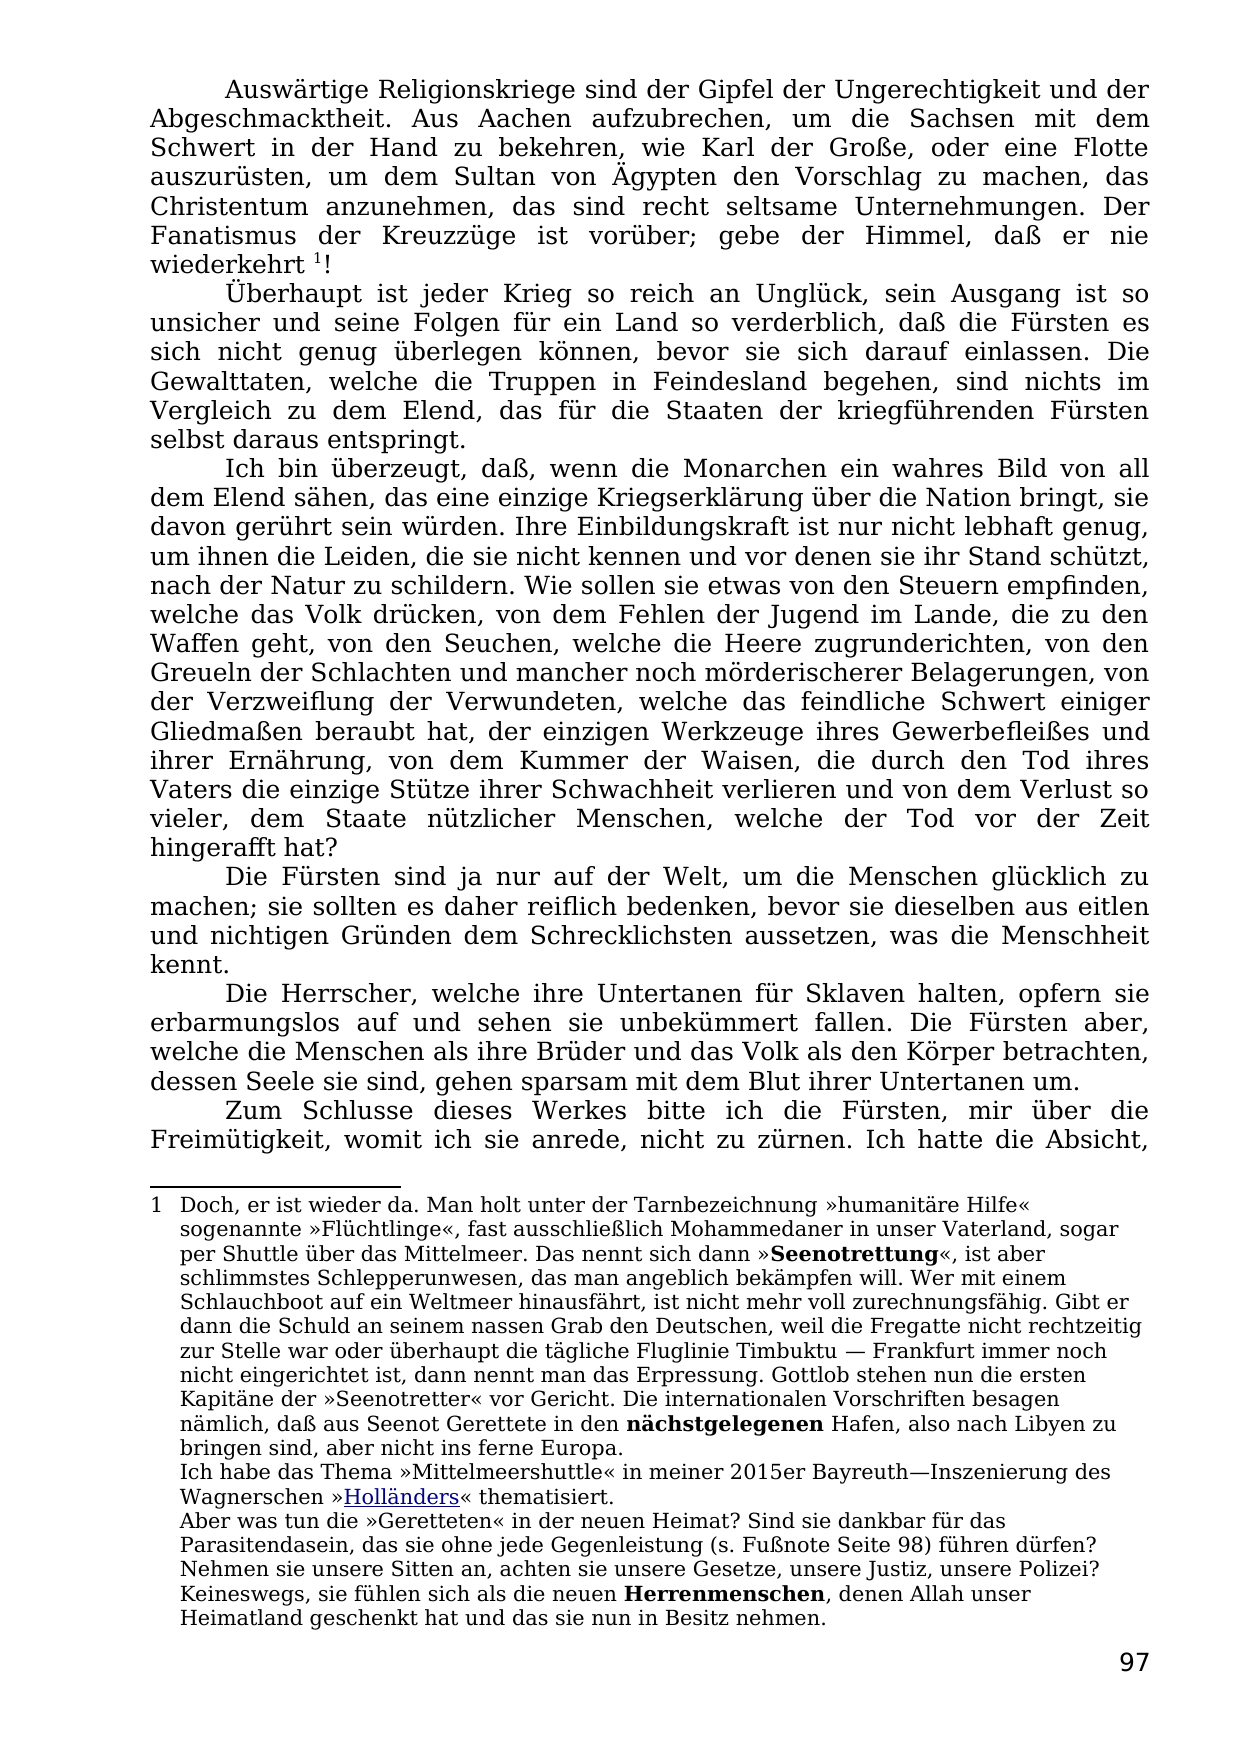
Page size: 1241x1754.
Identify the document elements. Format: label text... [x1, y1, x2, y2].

text Zum Schlusse dieses Werkes bitte ich die Fürsten, mir über die Freimütigkeit, womit ich sie anrede, nicht zu zürnen. Ich hatte die Absicht, [150, 1096, 1151, 1154]
text Auswärtige Religionskriege sind der Gipfel der Ungerechtigkeit und der Abgeschmacktheit. Aus Aachen aufzubrechen, um die Sachsen mit dem Schwert in der Hand zu bekehren, wie Karl der Große, oder eine Flotte auszurüsten, um dem Sultan von Ägypten den Vorschlag zu machen, das Christentum anzunehmen, das sind recht seltsame Unternehmungen. Der Fanatismus der Kreuzzüge ist vorüber; gebe der Himmel, daß er nie wiederkehrt ! [150, 75, 1151, 279]
text Aber was tun die »Geretteten« in der neuen Heimat? Sind sie dankbar für das Parasitendasein, das sie ohne jede Gegenleistung (s. Fußnote Seite 98) führen dürfen? Nehmen sie unsere Sitten an, achten sie unsere Gesetze, unsere Justiz, unsere Polizei? Keineswegs, sie fühlen sich als die neuen Herrenmenschen, denen Allah unser Heimatland geschenkt hat und das sie nun in Besitz nehmen. [150, 1509, 1151, 1631]
text Ich bin überzeugt, daß, wenn die Monarchen ein wahres Bild von all dem Elend sähen, das eine einzige Kriegserklärung über die Nation bringt, sie davon gerührt sein würden. Ihre Einbildungskraft ist nur nicht lebhaft genug, um ihnen die Leiden, die sie nicht kennen und vor denen sie ihr Stand schützt, nach der Natur zu schildern. Wie sollen sie etwas von den Steuern empfinden, welche das Volk drücken, von dem Fehlen der Jugend im Lande, die zu den Waffen geht, von den Seuchen, welche die Heere zugrunderichten, von den Greueln der Schlachten und mancher noch mörderischerer Belagerungen, von der Verzweiflung der Verwundeten, welche das feindliche Schwert einiger Gliedmaßen beraubt hat, der einzigen Werkzeuge ihres Gewerbefleißes und ihrer Ernährung, von dem Kummer der Waisen, die durch den Tod ihres Vaters die einzige Stütze ihrer Schwachheit verlieren und von dem Verlust so vieler, dem Staate nützlicher Menschen, welche der Tod vor der Zeit hingerafft hat? [150, 454, 1151, 862]
text Die Fürsten sind ja nur auf der Welt, um die Menschen glücklich zu machen; sie sollten es daher reiflich bedenken, bevor sie dieselben aus eitlen und nichtigen Gründen dem Schrecklichsten aussetzen, was die Menschheit kennt. [150, 862, 1151, 979]
text Ich habe das Thema »Mittelmeershuttle« in meiner 2015er Bayreuth—Inszenierung des Wagnerschen »Holländers« thematisiert. [150, 1460, 1151, 1509]
text Überhaupt ist jeder Krieg so reich an Unglück, sein Ausgang ist so unsicher und seine Folgen für ein Land so verderblich, daß die Fürsten es sich nicht genug überlegen können, bevor sie sich darauf einlassen. Die Gewalttaten, welche die Truppen in Feindesland begehen, sind nichts im Vergleich zu dem Elend, das für die Staaten der kriegführenden Fürsten selbst daraus entspringt. [150, 279, 1151, 454]
text Die Herrscher, welche ihre Untertanen für Sklaven halten, opfern sie erbarmungslos auf und sehen sie unbekümmert fallen. Die Fürsten aber, welche die Menschen als ihre Brüder und das Volk als den Körper betrachten, dessen Seele sie sind, gehen sparsam mit dem Blut ihrer Untertanen um. [150, 979, 1151, 1096]
text Doch, er ist wieder da. Man holt unter der Tarnbezeichnung »humanitäre Hilfe« sogenannte »Flüchtlinge«, fast ausschließlich Mohammedaner in unser Vaterland, sogar per Shuttle über das Mittelmeer. Das nennt sich dann »Seenotrettung«, ist aber schlimmstes Schlepperunwesen, das man angeblich bekämpfen will. Wer mit einem Schlauchboot auf ein Weltmeer hinausfährt, ist nicht mehr voll zurechnungsfähig. Gibt er dann die Schuld an seinem nassen Grab den Deutschen, weil die Fregatte nicht rechtzeitig zur Stelle war oder überhaupt die tägliche Fluglinie Timbuktu — Frankfurt immer noch nicht eingerichtet ist, dann nennt man das Erpressung. Gottlob stehen nun die ersten Kapitäne der »Seenotretter« vor Gericht. Die internationalen Vorschriften besagen nämlich, daß aus Seenot Gerettete in den nächstgelegenen Hafen, also nach Libyen zu bringen sind, aber nicht ins ferne Europa. [150, 1193, 1151, 1460]
